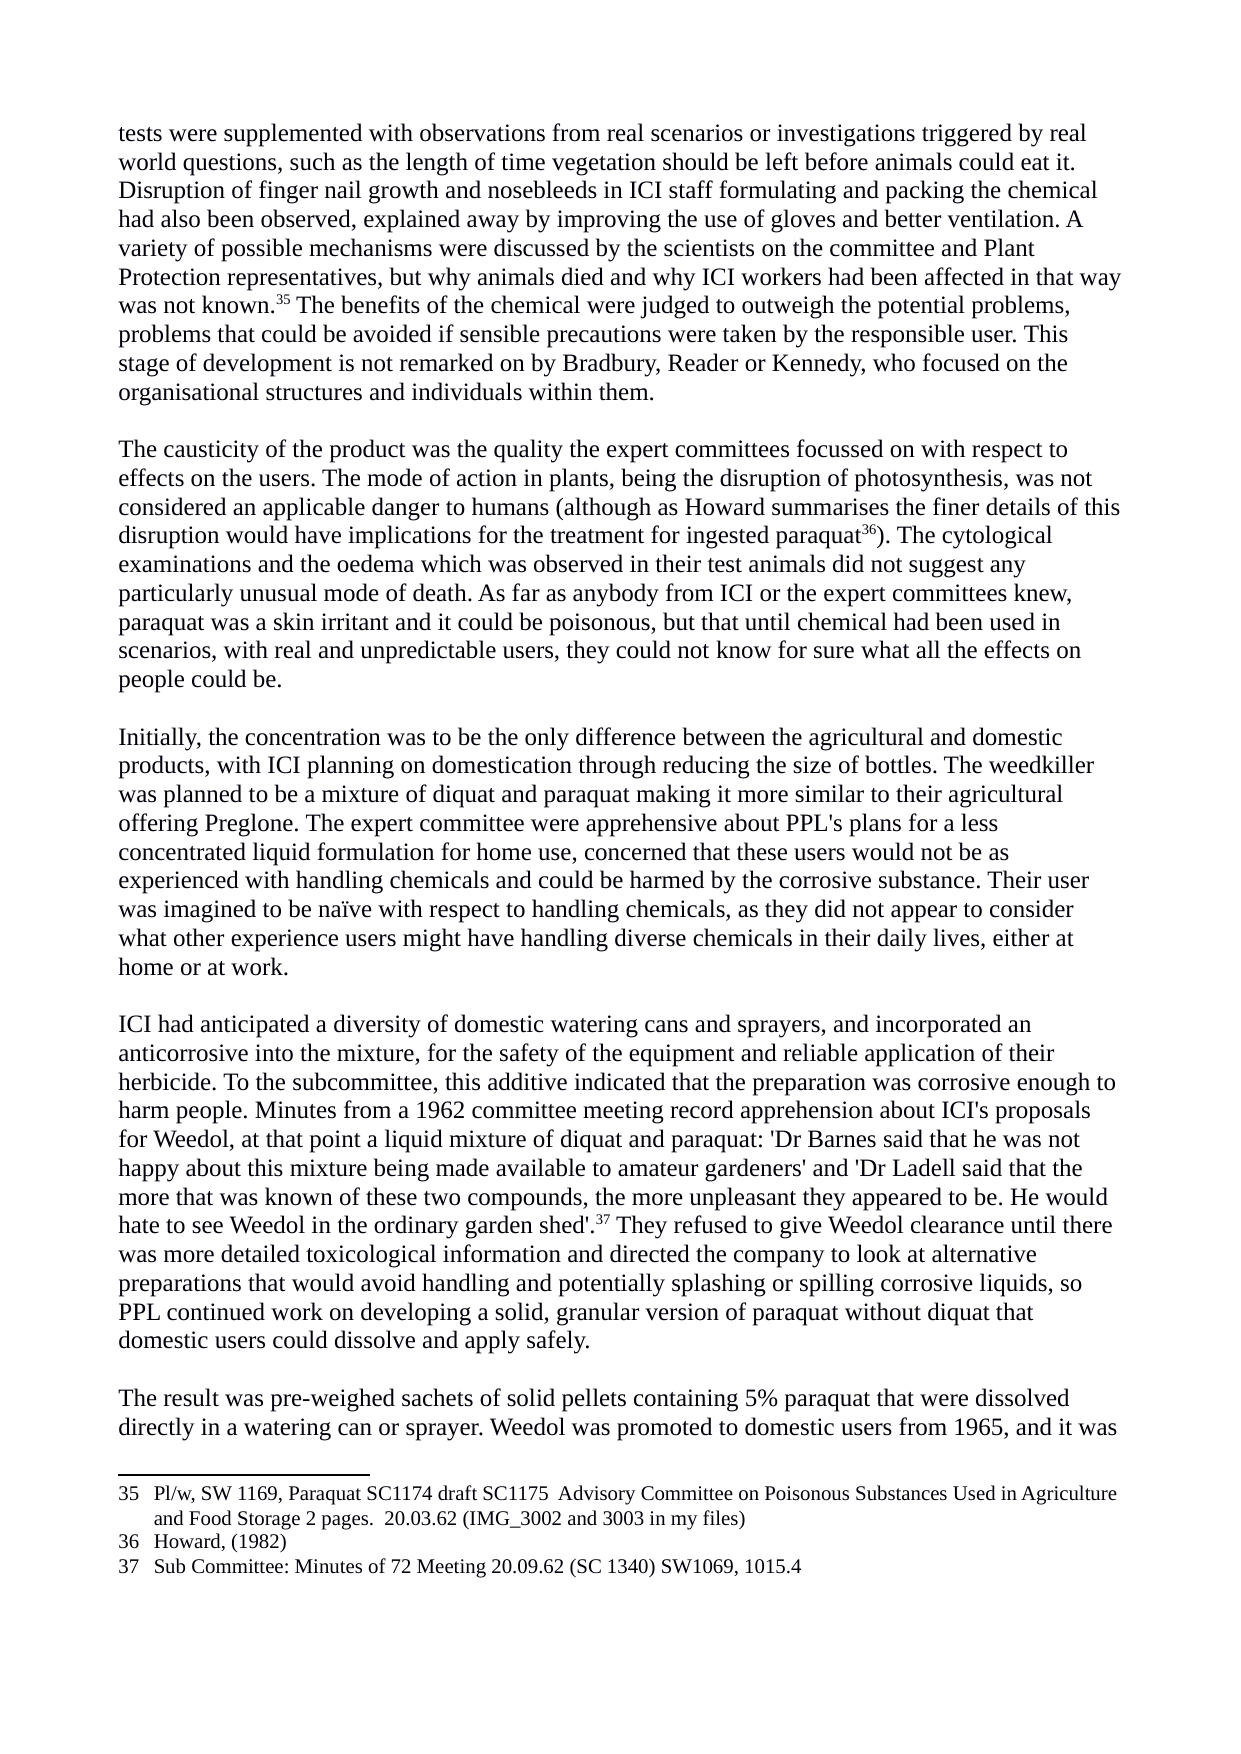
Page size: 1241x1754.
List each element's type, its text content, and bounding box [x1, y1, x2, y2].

text Pl/w, SW 1169, Paraquat SC1174 draft SC1175 Advisory Committee on Poisonous Substances Used in Agriculture and Food Storage 2 pages. 20.03.62 (IMG_3002 and 3003 in my files) [118, 1481, 1122, 1529]
text tests were supplemented with observations from real scenarios or investigations triggered by real world questions, such as the length of time vegetation should be left before animals could eat it. Disruption of finger nail growth and nosebleeds in ICI staff formulating and packing the chemical had also been observed, explained away by improving the use of gloves and better ventilation. A variety of possible mechanisms were discussed by the scientists on the committee and Plant Protection representatives, but why animals died and why ICI workers had been affected in that way was not known. The benefits of the chemical were judged to outweigh the potential problems, problems that could be avoided if sensible precautions were taken by the responsible user. This stage of development is not remarked on by Bradbury, Reader or Kennedy, who focused on the organisational structures and individuals within them. [118, 118, 1122, 406]
text Initially, the concentration was to be the only difference between the agricultural and domestic products, with ICI planning on domestication through reducing the size of bottles. The weedkiller was planned to be a mixture of diquat and paraquat making it more similar to their agricultural offering Preglone. The expert committee were apprehensive about PPL's plans for a less concentrated liquid formulation for home use, concerned that these users would not be as experienced with handling chemicals and could be harmed by the corrosive substance. Their user was imagined to be naïve with respect to handling chemicals, as they did not appear to consider what other experience users might have handling diverse chemicals in their daily lives, either at home or at work. [118, 722, 1122, 981]
text Howard, (1982) [118, 1529, 1122, 1553]
text The result was pre-weighed sachets of solid pellets containing 5% paraquat that were dissolved directly in a watering can or sprayer. Weedol was promoted to domestic users from 1965, and it was [118, 1383, 1122, 1441]
text Sub Committee: Minutes of 72 Meeting 20.09.62 (SC 1340) SW1069, 1015.4 [118, 1553, 1122, 1578]
text ICI had anticipated a diversity of domestic watering cans and sprayers, and incorporated an anticorrosive into the mixture, for the safety of the equipment and reliable application of their herbicide. To the subcommittee, this additive indicated that the preparation was corrosive enough to harm people. Minutes from a 1962 committee meeting record apprehension about ICI's proposals for Weedol, at that point a liquid mixture of diquat and paraquat: 'Dr Barnes said that he was not happy about this mixture being made available to amateur gardeners' and 'Dr Ladell said that the more that was known of these two compounds, the more unpleasant they appeared to be. He would hate to see Weedol in the ordinary garden shed'. They refused to give Weedol clearance until there was more detailed toxicological information and directed the company to look at alternative preparations that would avoid handling and potentially splashing or spilling corrosive liquids, so PPL continued work on developing a solid, granular version of paraquat without diquat that domestic users could dissolve and apply safely. [118, 1009, 1122, 1354]
text The causticity of the product was the quality the expert committees focussed on with respect to effects on the users. The mode of action in plants, being the disruption of photosynthesis, was not considered an applicable danger to humans (although as Howard summarises the finer details of this disruption would have implications for the treatment for ingested paraquat). The cytological examinations and the oedema which was observed in their test animals did not suggest any particularly unusual mode of death. As far as anybody from ICI or the expert committees knew, paraquat was a skin irritant and it could be poisonous, but that until chemical had been used in scenarios, with real and unpredictable users, they could not know for sure what all the effects on people could be. [118, 434, 1122, 693]
